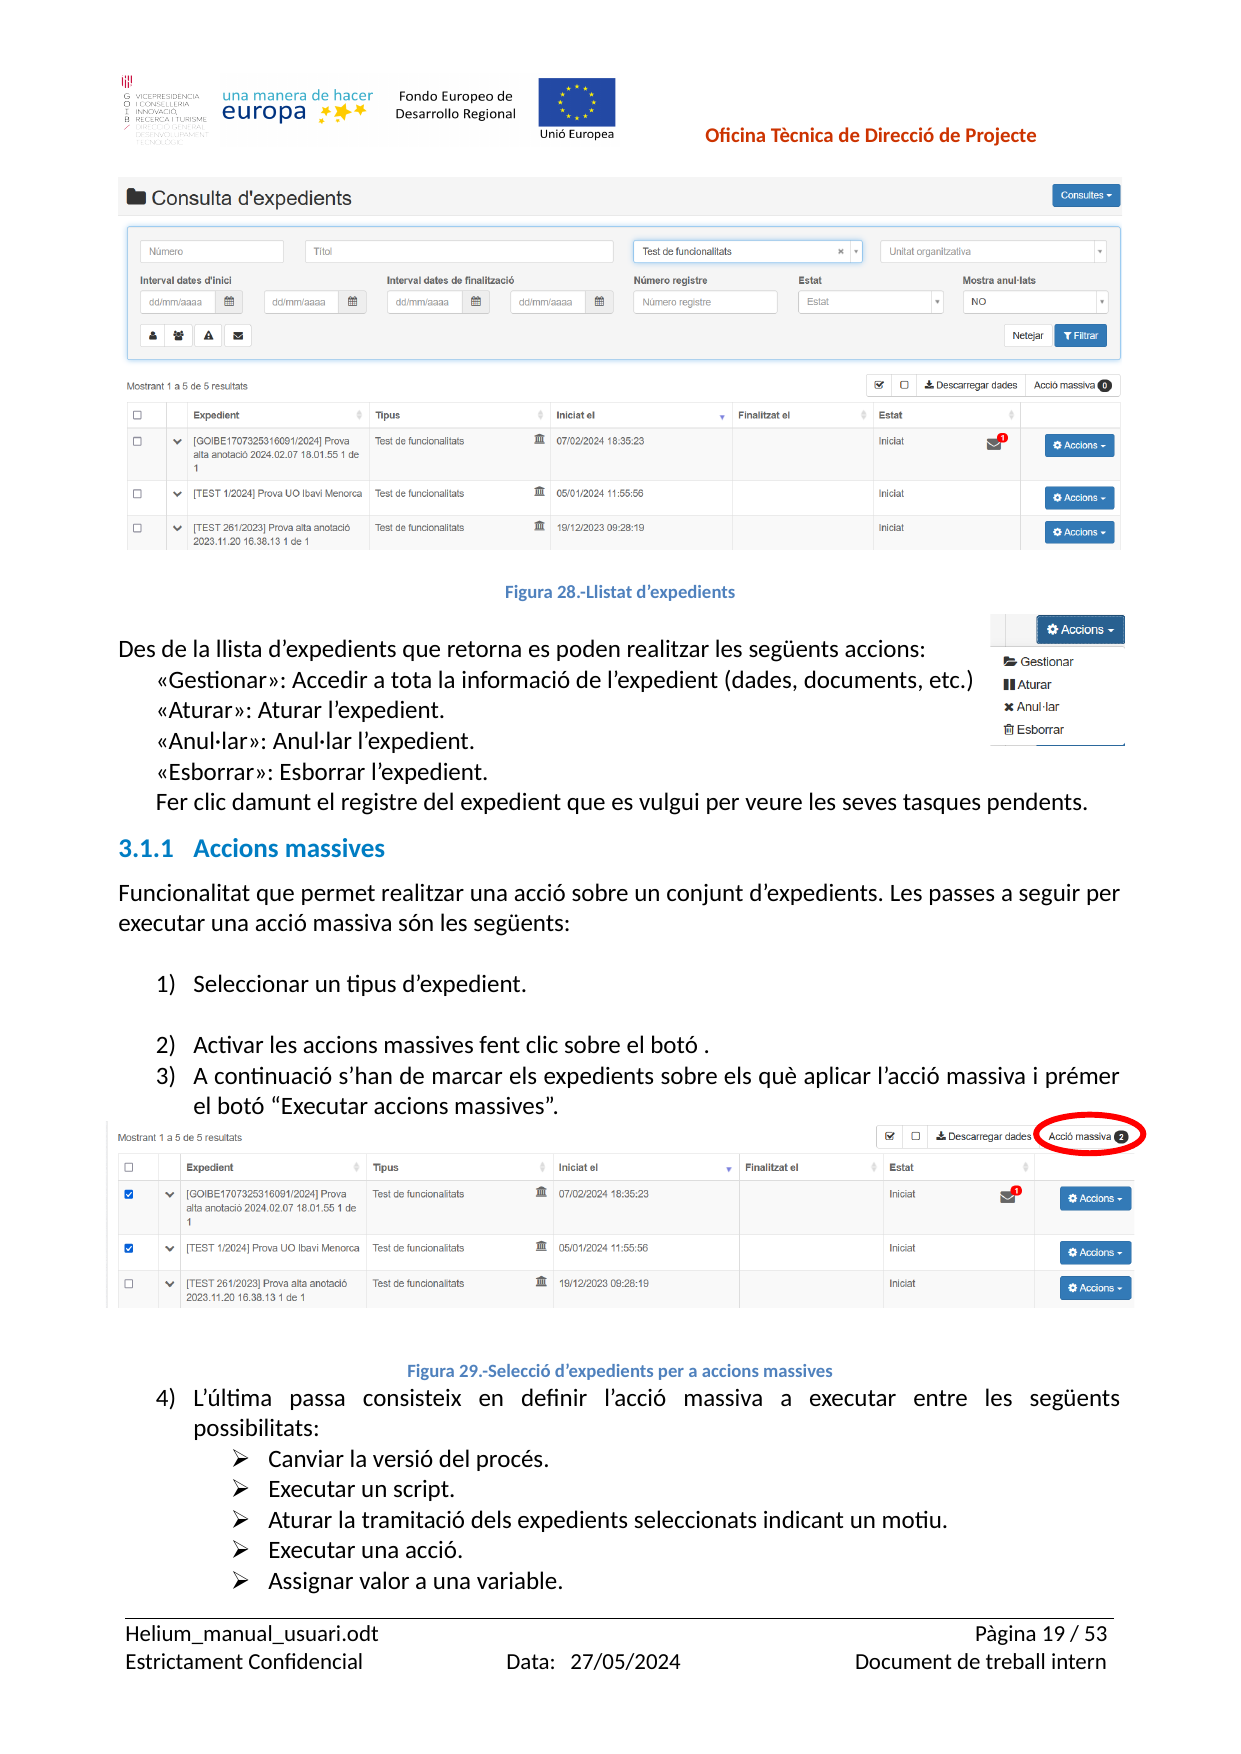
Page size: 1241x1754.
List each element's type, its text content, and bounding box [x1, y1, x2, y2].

list Activar les accions massives fent clic sobre el botó . [156, 1029, 1122, 1060]
picture [105, 1121, 1135, 1308]
picture [118, 177, 1123, 550]
picture [118, 73, 213, 147]
subtitle Accions massives [118, 831, 1122, 864]
text «Anul·lar»: Anul·lar l’expedient. [118, 725, 1122, 756]
text «Esborrar»: Esborrar l’expedient. [118, 756, 1122, 786]
list Canviar la versió del procés. [231, 1443, 1122, 1473]
text Des de la llista d’expedients que retorna es poden realitzar les següents accions: [118, 634, 990, 664]
picture [990, 614, 1125, 746]
text Fer clic damunt el registre del expedient que es vulgui per veure les seves tasques pendents. [156, 786, 1122, 817]
picture [1040, 1121, 1135, 1150]
list A continuació s’han de marcar els expedients sobre els què aplicar l’acció massiva i prémer el botó “Executar accions massives”. [156, 1060, 1122, 1121]
list Seleccionar un tipus d’expedient. [156, 968, 1122, 999]
list Aturar la tramitació dels expedients seleccionats indicant un motiu. [231, 1504, 1122, 1534]
list Executar un script. [231, 1473, 1122, 1504]
list Executar una acció. [231, 1534, 1122, 1565]
text «Aturar»: Aturar l’expedient. [118, 695, 990, 725]
picture [219, 73, 621, 147]
list L’última passa consisteix en definir l’acció massiva a executar entre les següents possibilitats: [156, 1382, 1122, 1443]
text «Gestionar»: Accedir a tota la informació de l’expedient (dades, documents, etc.) [156, 664, 990, 695]
text Figura 29.-Selecció d’expedients per a accions massives [118, 1359, 1122, 1382]
text Funcionalitat que permet realitzar una acció sobre un conjunt d’expedients. Les passes a seguir per executar una acció massiva són les següents: [118, 877, 1122, 938]
text Figura 28.-Llistat d’expedients [118, 580, 1122, 603]
list Assignar valor a una variable. [231, 1565, 1122, 1596]
